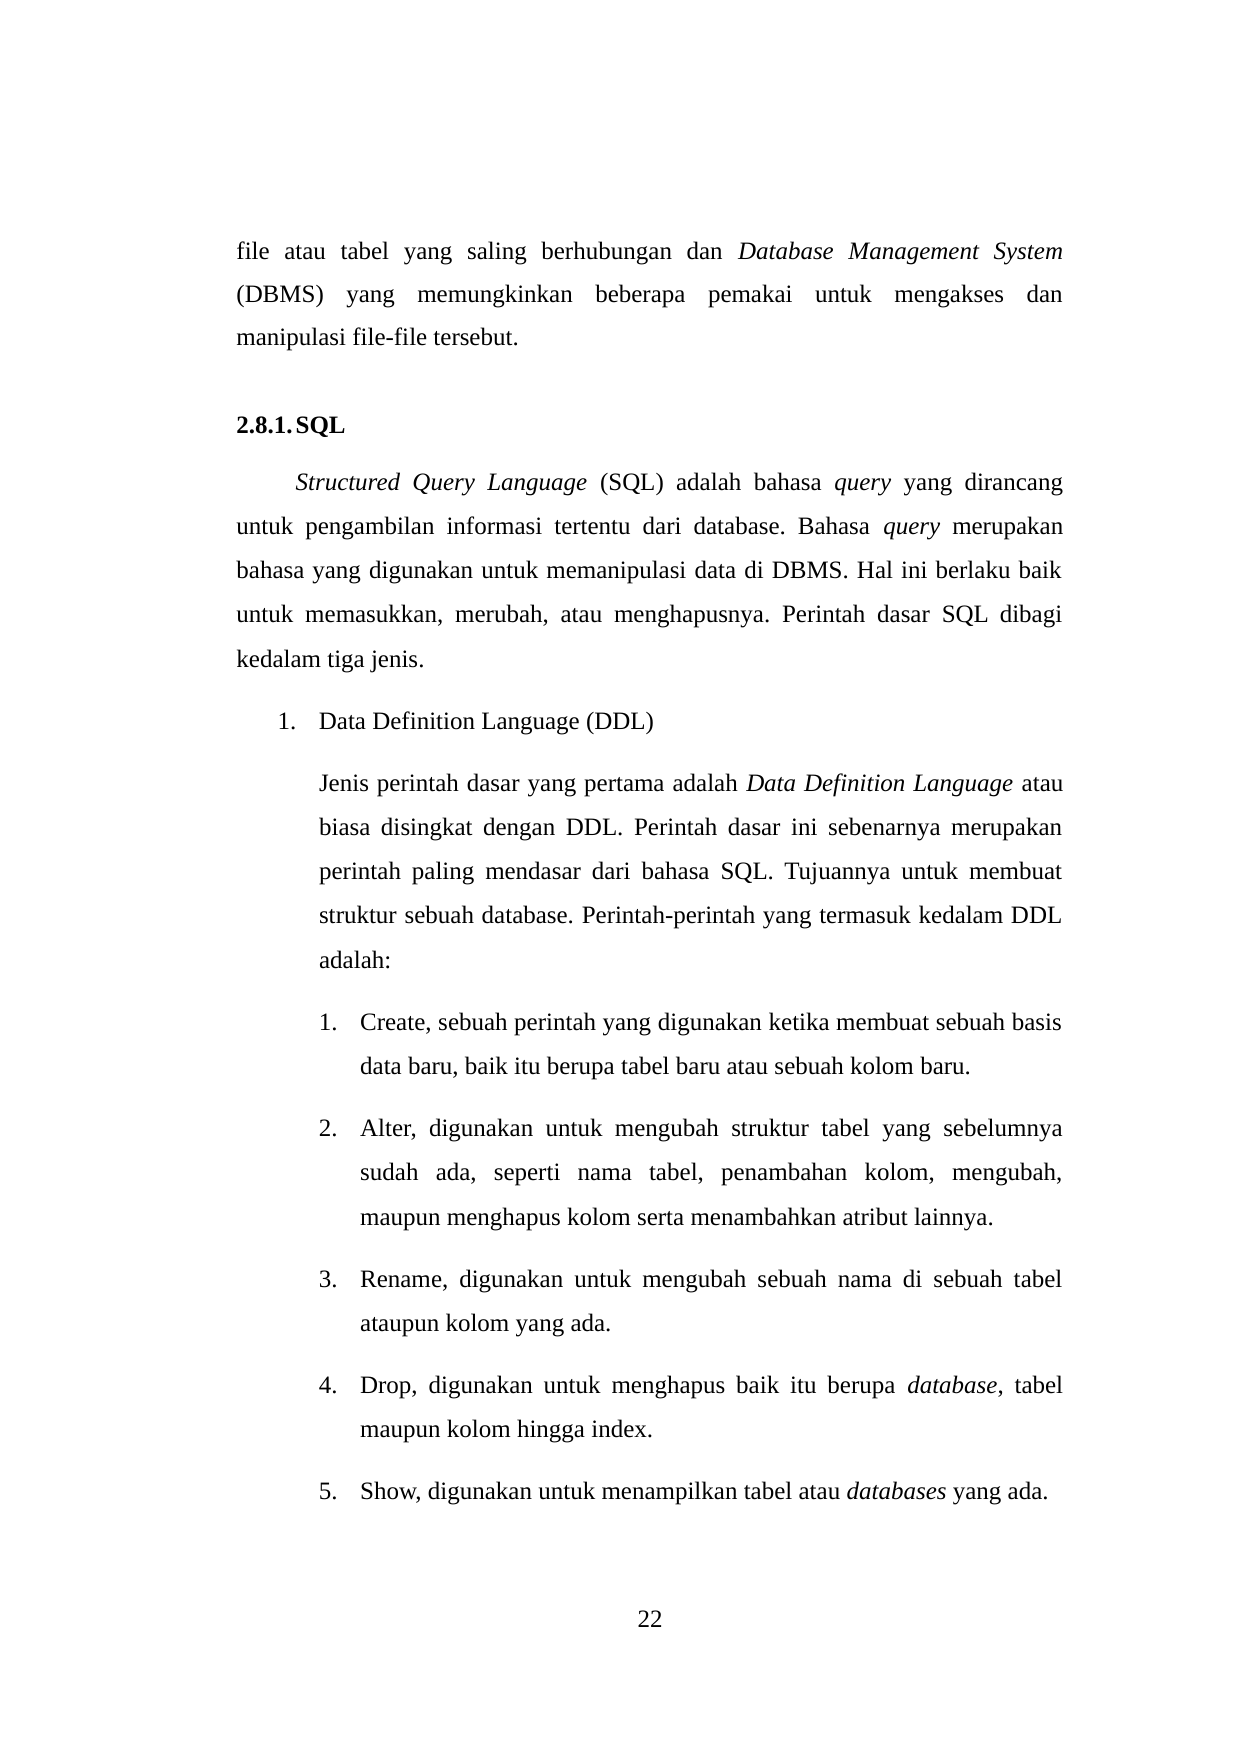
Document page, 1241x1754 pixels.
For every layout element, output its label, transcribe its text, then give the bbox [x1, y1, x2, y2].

list Drop, digunakan untuk menghapus baik itu berupa database, tabel maupun kolom hingga index. [319, 1358, 1063, 1446]
list Rename, digunakan untuk mengubah sebuah nama di sebuah tabel ataupun kolom yang ada. [319, 1252, 1063, 1340]
list Data Definition Language (DDL) [277, 694, 1063, 738]
subtitle SQL [236, 398, 1063, 442]
list Alter, digunakan untuk mengubah struktur tabel yang sebelumnya sudah ada, seperti nama tabel, penambahan kolom, mengubah, maupun menghapus kolom serta menambahkan atribut lainnya. [319, 1101, 1063, 1234]
list Show, digunakan untuk menampilkan tabel atau databases yang ada. [319, 1464, 1063, 1508]
list Create, sebuah perintah yang digunakan ketika membuat sebuah basis data baru, baik itu berupa tabel baru atau sebuah kolom baru. [319, 995, 1063, 1083]
text Jenis perintah dasar yang pertama adalah Data Definition Language atau biasa disingkat dengan DDL. Perintah dasar ini sebenarnya merupakan perintah paling mendasar dari bahasa SQL. Tujuannya untuk membuat struktur sebuah database. Perintah-perintah yang termasuk kedalam DDL adalah: [319, 756, 1063, 977]
text file atau tabel yang saling berhubungan dan Database Management System (DBMS) yang memungkinkan beberapa pemakai untuk mengakses dan manipulasi file-file tersebut. [236, 236, 1063, 351]
list Structured Query Language (SQL) adalah bahasa query yang dirancang untuk pengambilan informasi tertentu dari database. Bahasa query merupakan bahasa yang digunakan untuk memanipulasi data di DBMS. Hal ini berlaku baik untuk memasukkan, merubah, atau menghapusnya. Perintah dasar SQL dibagi kedalam tiga jenis. [236, 455, 1063, 676]
